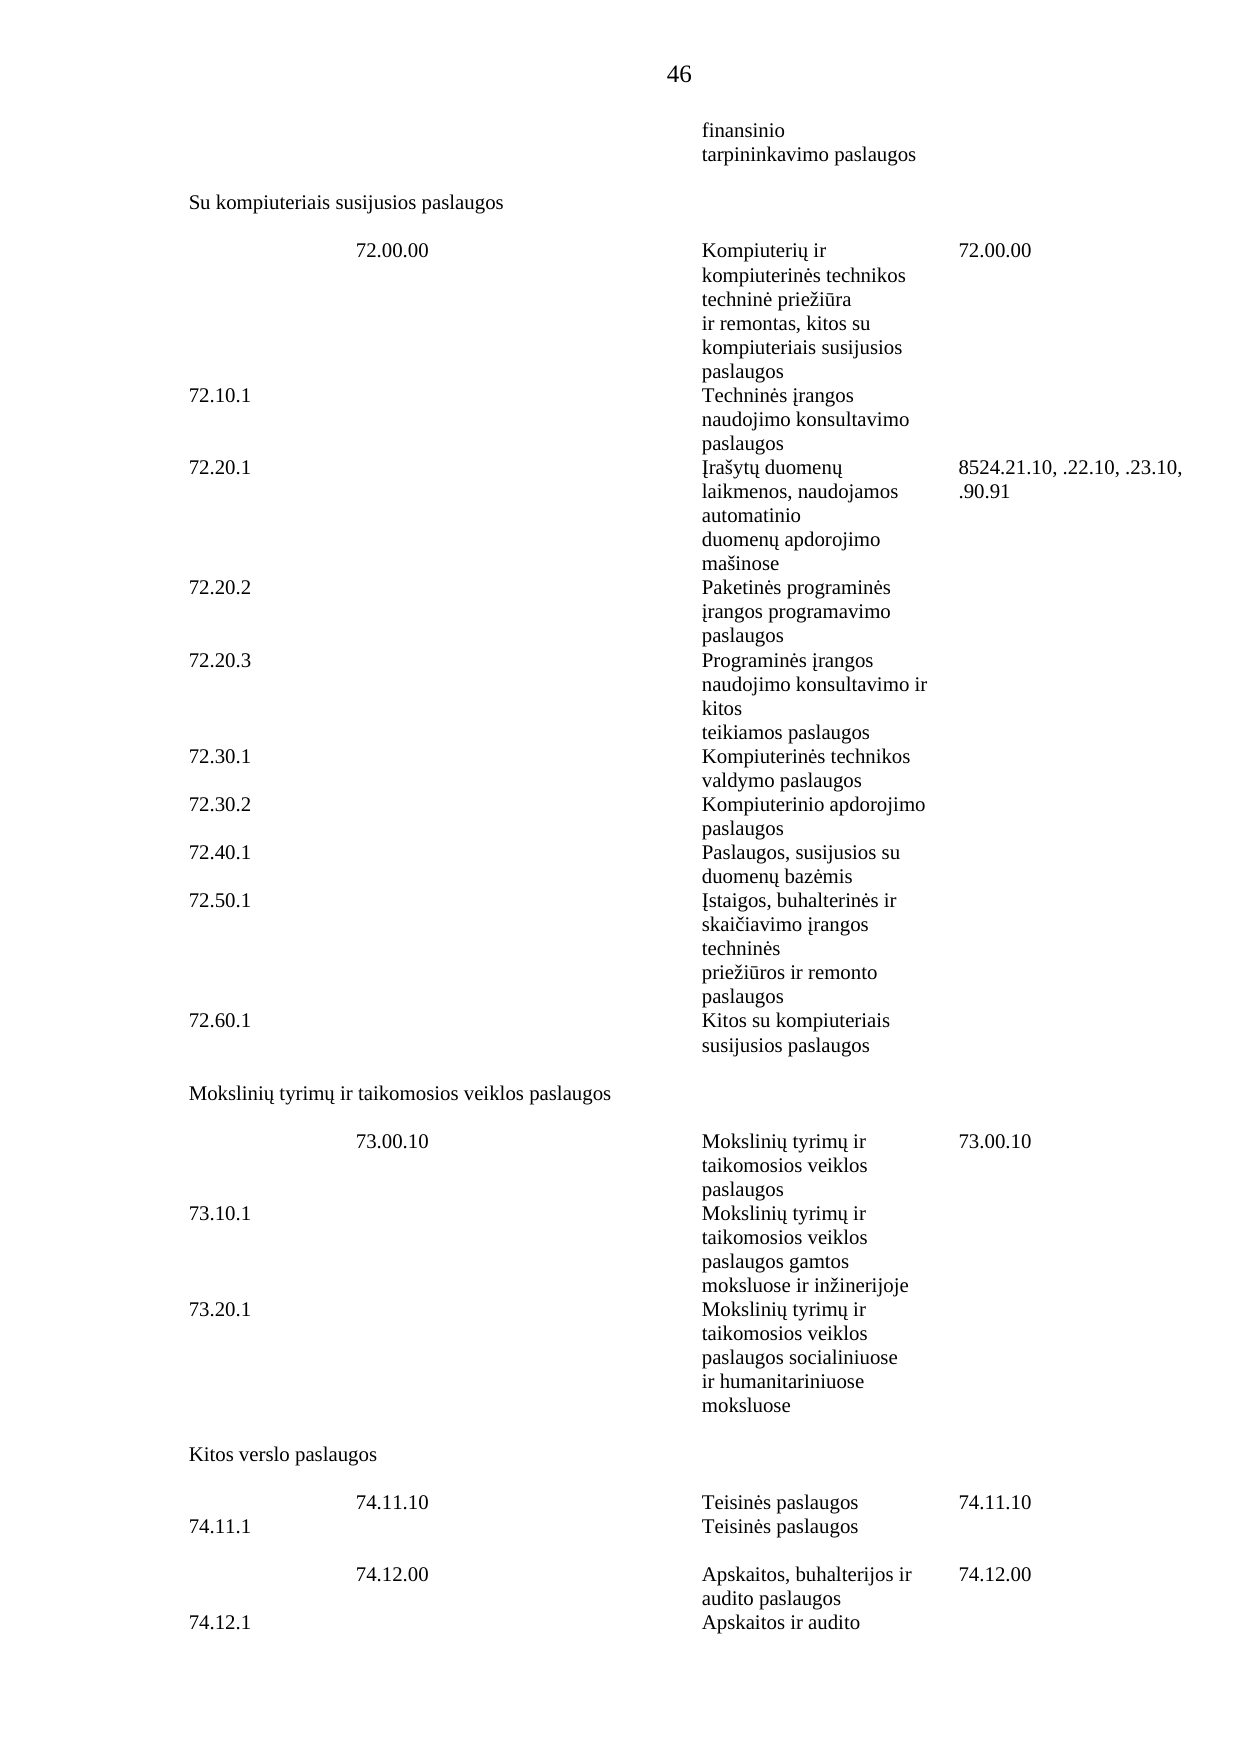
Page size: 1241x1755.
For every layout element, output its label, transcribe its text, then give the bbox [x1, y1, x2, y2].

table_cell 72.20.3 [177, 648, 344, 720]
table_cell [344, 1418, 690, 1442]
table_cell [177, 214, 344, 238]
table_cell moksluose ir inžinerijoje [690, 1273, 947, 1297]
table_cell [177, 1562, 344, 1610]
table_cell [177, 311, 344, 383]
table_cell 72.00.00 [947, 239, 1204, 311]
table_cell Kompiuterinės technikos valdymo paslaugos [690, 744, 947, 792]
table_cell [344, 575, 690, 647]
table_cell [344, 960, 690, 1008]
table_cell 74.12.1 [177, 1610, 344, 1634]
table_cell [690, 1466, 947, 1490]
table_cell [344, 311, 690, 383]
table_cell [344, 1057, 690, 1081]
table_cell [947, 142, 1204, 166]
table_cell [177, 1490, 344, 1514]
table_cell [947, 648, 1204, 720]
table_cell Paketinės programinės įrangos programavimo paslaugos [690, 575, 947, 647]
table_cell Techninės įrangos naudojimo konsultavimo paslaugos [690, 383, 947, 455]
table_cell [344, 527, 690, 575]
table_cell [177, 142, 344, 166]
table_cell 73.00.10 [947, 1129, 1204, 1201]
table_cell [947, 1610, 1204, 1634]
table_cell 72.50.1 [177, 888, 344, 960]
table_cell [947, 166, 1204, 190]
table_cell [947, 1418, 1204, 1442]
table_cell 73.10.1 [177, 1201, 344, 1273]
table_cell [947, 888, 1204, 960]
table_cell [344, 648, 690, 720]
table_cell priežiūros ir remonto paslaugos [690, 960, 947, 1008]
table_cell 74.11.10 [344, 1490, 690, 1514]
table_cell [344, 1538, 690, 1562]
table_cell 74.11.10 [947, 1490, 1204, 1514]
table_cell [947, 1538, 1204, 1562]
table_cell [177, 960, 344, 1008]
table_cell [344, 744, 690, 792]
table_cell [947, 118, 1204, 142]
table_cell [947, 1369, 1204, 1417]
table_cell [947, 792, 1204, 840]
table_cell Su kompiuteriais susijusios paslaugos [177, 190, 1204, 214]
table_cell ir remontas, kitos su kompiuteriais susijusios paslaugos [690, 311, 947, 383]
table_cell 8524.21.10, .22.10, .23.10, .90.91 [947, 455, 1204, 527]
table_cell Kitos su kompiuteriais susijusios paslaugos [690, 1009, 947, 1057]
table_cell 73.00.10 [344, 1129, 690, 1201]
table_cell 72.30.2 [177, 792, 344, 840]
table_cell 72.40.1 [177, 840, 344, 888]
table_cell [344, 1201, 690, 1273]
table_cell ir humanitariniuose moksluose [690, 1369, 947, 1417]
table_cell [177, 1418, 344, 1442]
table_cell [690, 1105, 947, 1129]
table_cell [344, 1514, 690, 1538]
table_cell [947, 1105, 1204, 1129]
table_cell [947, 527, 1204, 575]
table_cell [947, 575, 1204, 647]
table_cell Įstaigos, buhalterinės ir skaičiavimo įrangos techninės [690, 888, 947, 960]
table_cell [947, 1514, 1204, 1538]
table_cell [177, 527, 344, 575]
table_cell [177, 239, 344, 311]
table_cell [177, 118, 344, 142]
table_cell Kompiuterių ir kompiuterinės technikos techninė priežiūra [690, 239, 947, 311]
table_cell 72.10.1 [177, 383, 344, 455]
table_cell [344, 1466, 690, 1490]
table_cell Paslaugos, susijusios su duomenų bazėmis [690, 840, 947, 888]
table_cell [344, 455, 690, 527]
table_cell 74.12.00 [947, 1562, 1204, 1610]
table_cell [947, 960, 1204, 1008]
table_cell 72.00.00 [344, 239, 690, 311]
table_cell [947, 744, 1204, 792]
table_cell [344, 214, 690, 238]
table_cell [947, 1466, 1204, 1490]
table_cell [344, 166, 690, 190]
table_cell [947, 1009, 1204, 1057]
table_cell [344, 840, 690, 888]
table_cell [177, 1273, 344, 1297]
table_cell 73.20.1 [177, 1297, 344, 1369]
table_cell Teisinės paslaugos [690, 1490, 947, 1514]
table_cell 72.30.1 [177, 744, 344, 792]
table_cell Apskaitos, buhalterijos ir audito paslaugos [690, 1562, 947, 1610]
table_cell [344, 1009, 690, 1057]
table_cell finansinio [690, 118, 947, 142]
table_cell 74.11.1 [177, 1514, 344, 1538]
table_cell [344, 1273, 690, 1297]
table_cell 74.12.00 [344, 1562, 690, 1610]
table_cell [947, 1201, 1204, 1273]
table_cell [177, 1129, 344, 1201]
table_cell [947, 1057, 1204, 1081]
table_cell Kompiuterinio apdorojimo paslaugos [690, 792, 947, 840]
table_cell Mokslinių tyrimų ir taikomosios veiklos paslaugos [177, 1081, 1204, 1105]
table_cell [947, 1273, 1204, 1297]
table_cell Programinės įrangos naudojimo konsultavimo ir kitos [690, 648, 947, 720]
table_cell Mokslinių tyrimų ir taikomosios veiklos paslaugos gamtos [690, 1201, 947, 1273]
table_cell [947, 383, 1204, 455]
table_cell tarpininkavimo paslaugos [690, 142, 947, 166]
table_cell Mokslinių tyrimų ir taikomosios veiklos paslaugos [690, 1129, 947, 1201]
table_cell [177, 166, 344, 190]
table_cell [177, 1105, 344, 1129]
table_cell [344, 1297, 690, 1369]
table_cell [947, 311, 1204, 383]
table_cell Kitos verslo paslaugos [177, 1442, 1204, 1466]
table_cell [947, 214, 1204, 238]
table_cell [690, 166, 947, 190]
table_cell [344, 888, 690, 960]
table_cell [344, 142, 690, 166]
table_cell [177, 1057, 344, 1081]
table_cell 72.60.1 [177, 1009, 344, 1057]
table_cell [947, 1297, 1204, 1369]
table_cell [344, 1610, 690, 1634]
table_cell [344, 1105, 690, 1129]
table_cell Apskaitos ir audito [690, 1610, 947, 1634]
table_cell 72.20.1 [177, 455, 344, 527]
table_cell [947, 840, 1204, 888]
table_cell Mokslinių tyrimų ir taikomosios veiklos paslaugos socialiniuose [690, 1297, 947, 1369]
table_cell [177, 1466, 344, 1490]
table_cell [177, 1538, 344, 1562]
table_cell [344, 383, 690, 455]
table_cell [947, 720, 1204, 744]
table_cell [690, 1057, 947, 1081]
table_cell [344, 1369, 690, 1417]
table_cell duomenų apdorojimo mašinose [690, 527, 947, 575]
table_cell [344, 118, 690, 142]
table_cell [690, 1418, 947, 1442]
table_cell teikiamos paslaugos [690, 720, 947, 744]
table_cell Įrašytų duomenų laikmenos, naudojamos automatinio [690, 455, 947, 527]
table_cell Teisinės paslaugos [690, 1514, 947, 1538]
table_cell [344, 720, 690, 744]
table_cell [690, 1538, 947, 1562]
table_cell 72.20.2 [177, 575, 344, 647]
table_cell [177, 1369, 344, 1417]
table_cell [344, 792, 690, 840]
table_cell [690, 214, 947, 238]
table_cell [177, 720, 344, 744]
